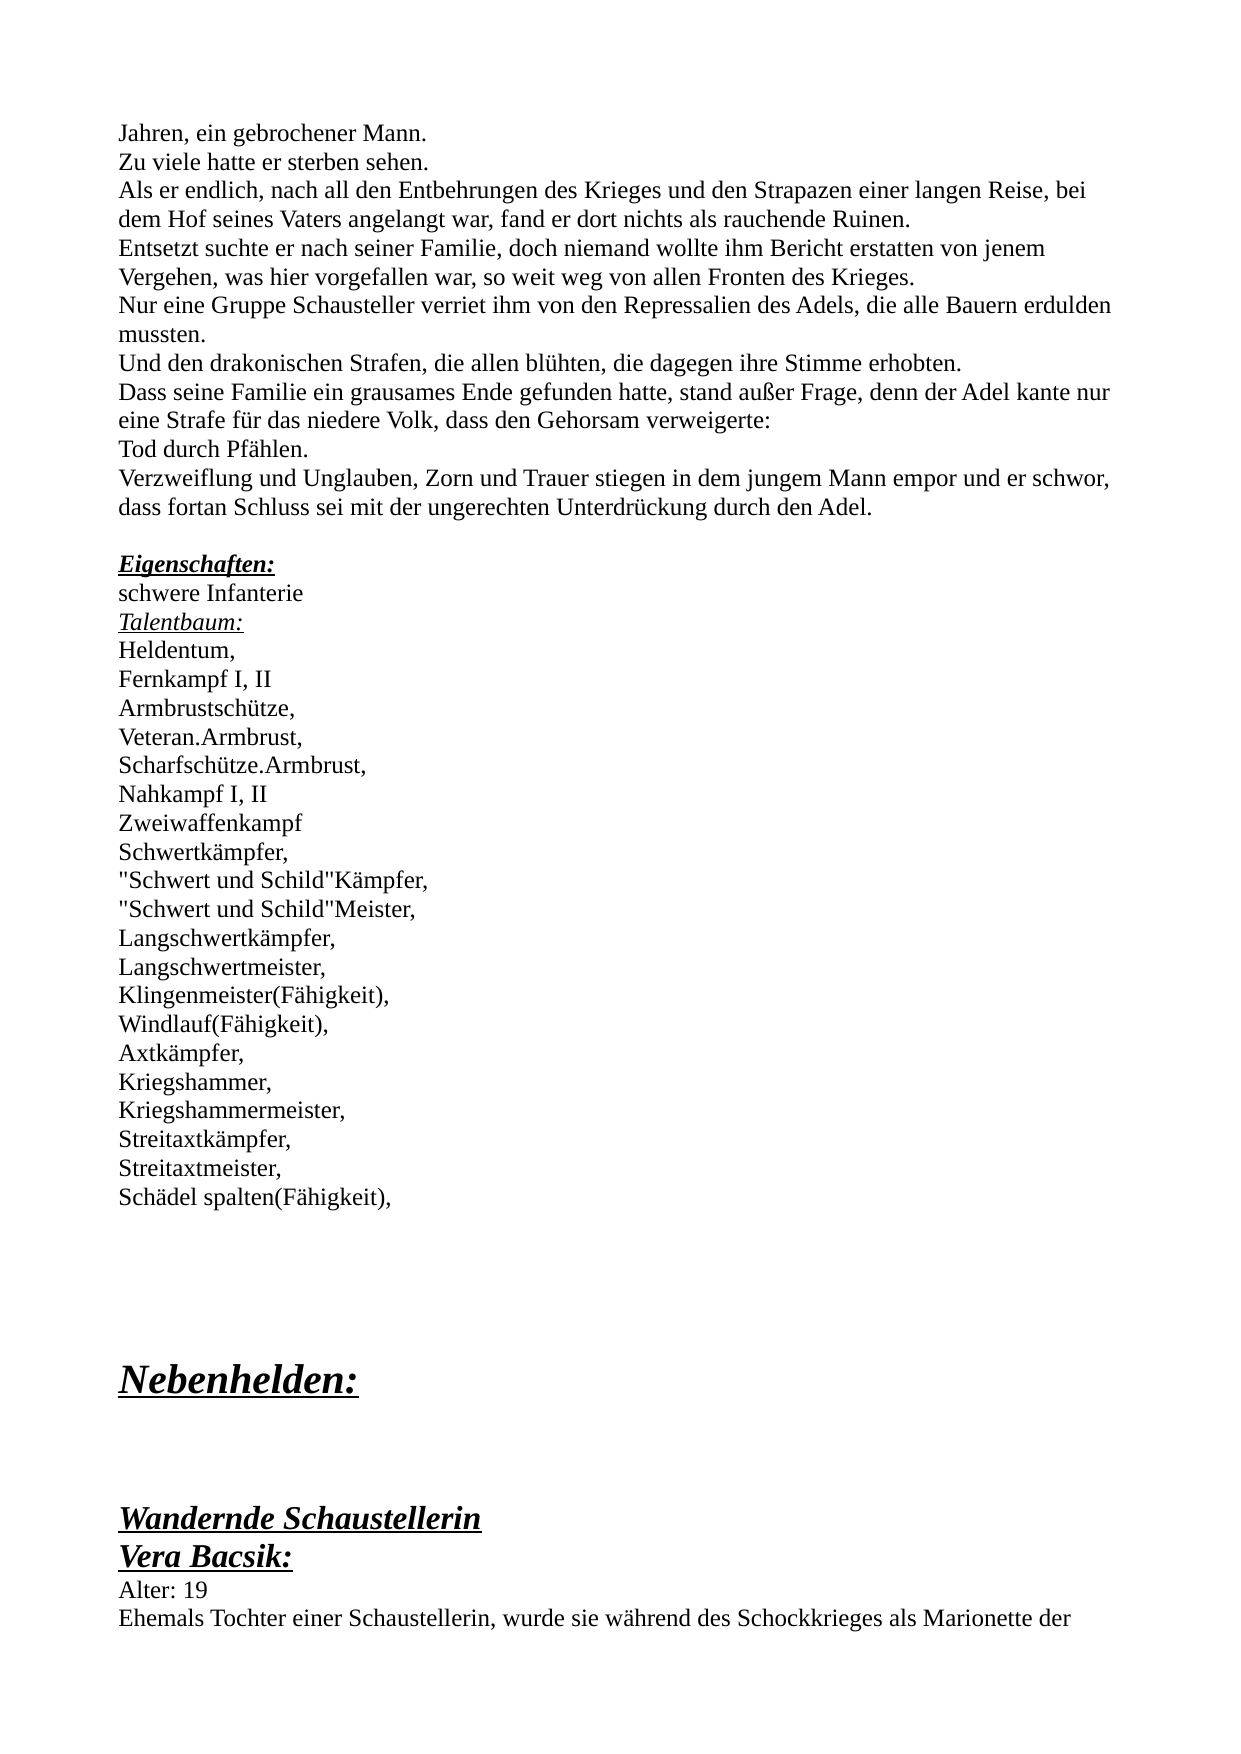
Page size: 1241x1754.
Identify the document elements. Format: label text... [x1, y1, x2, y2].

text "Schwert und Schild"Meister, [118, 894, 1122, 923]
text Fernkampf I, II [118, 664, 1122, 693]
text Ehemals Tochter einer Schaustellerin, wurde sie während des Schockkrieges als Marionette der [118, 1603, 1122, 1632]
text Langschwertmeister, [118, 952, 1122, 981]
text Dass seine Familie ein grausames Ende gefunden hatte, stand außer Frage, denn der Adel kante nur eine Strafe für das niedere Volk, dass den Gehorsam verweigerte: [118, 377, 1122, 434]
text Axtkämpfer, [118, 1038, 1122, 1067]
text Alter: 19 [118, 1575, 1122, 1603]
text Nebenhelden: [118, 1354, 1122, 1402]
text Und den drakonischen Strafen, die allen blühten, die dagegen ihre Stimme erhobten. [118, 348, 1122, 377]
text Streitaxtmeister, [118, 1153, 1122, 1182]
text Schwertkämpfer, [118, 837, 1122, 866]
text Streitaxtkämpfer, [118, 1124, 1122, 1153]
text Klingenmeister(Fähigkeit), [118, 981, 1122, 1009]
text Nahkampf I, II [118, 779, 1122, 808]
text Windlauf(Fähigkeit), [118, 1009, 1122, 1038]
text Armbrustschütze, [118, 693, 1122, 722]
text Talentbaum: [118, 607, 1122, 636]
text Vera Bacsik: [118, 1536, 1122, 1575]
text Kriegshammermeister, [118, 1096, 1122, 1124]
text Scharfschütze.Armbrust, [118, 751, 1122, 779]
text Als er endlich, nach all den Entbehrungen des Krieges und den Strapazen einer langen Reise, bei dem Hof seines Vaters angelangt war, fand er dort nichts als rauchende Ruinen. [118, 176, 1122, 233]
text Tod durch Pfählen. [118, 434, 1122, 463]
text Eigenschaften: [118, 549, 1122, 578]
text Langschwertkämpfer, [118, 923, 1122, 952]
text Zweiwaffenkampf [118, 808, 1122, 837]
text Entsetzt suchte er nach seiner Familie, doch niemand wollte ihm Bericht erstatten von jenem Vergehen, was hier vorgefallen war, so weit weg von allen Fronten des Krieges. [118, 233, 1122, 291]
text Veteran.Armbrust, [118, 722, 1122, 751]
text Wandernde Schaustellerin [118, 1498, 1122, 1536]
text Zu viele hatte er sterben sehen. [118, 147, 1122, 176]
text Verzweiflung und Unglauben, Zorn und Trauer stiegen in dem jungem Mann empor und er schwor, dass fortan Schluss sei mit der ungerechten Unterdrückung durch den Adel. [118, 463, 1122, 521]
text Nur eine Gruppe Schausteller verriet ihm von den Repressalien des Adels, die alle Bauern erdulden mussten. [118, 291, 1122, 348]
text "Schwert und Schild"Kämpfer, [118, 866, 1122, 894]
text Schädel spalten(Fähigkeit), [118, 1182, 1122, 1211]
text schwere Infanterie [118, 578, 1122, 607]
text Heldentum, [118, 636, 1122, 664]
text Jahren, ein gebrochener Mann. [118, 118, 1122, 147]
text Kriegshammer, [118, 1067, 1122, 1096]
